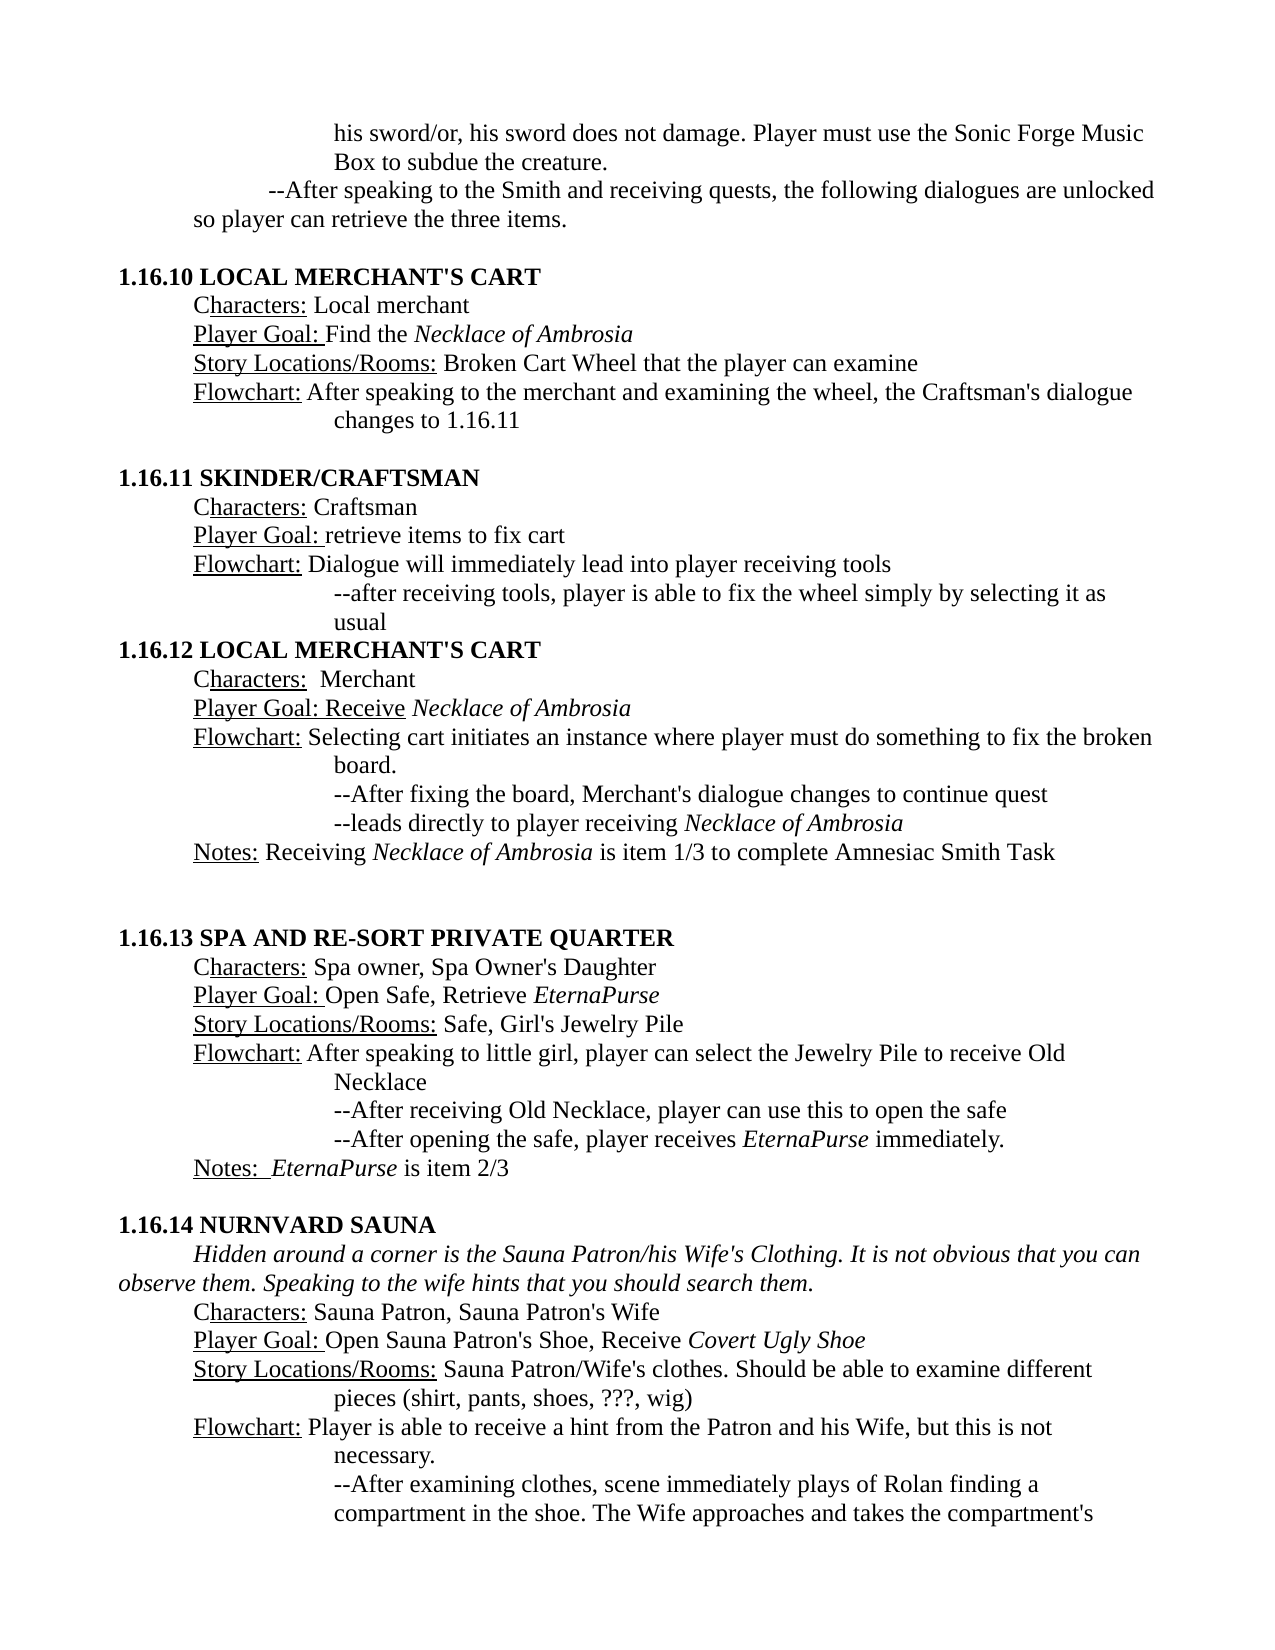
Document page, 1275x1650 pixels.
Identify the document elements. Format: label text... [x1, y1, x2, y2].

text Notes: Receiving Necklace of Ambrosia is item 1/3 to complete Amnesiac Smith Task [193, 837, 1157, 866]
text Notes: EternaPurse is item 2/3 [193, 1153, 1157, 1182]
text --After speaking to the Smith and receiving quests, the following dialogues are unlocked so player can retrieve the three items. [193, 176, 1157, 233]
text Flowchart: Player is able to receive a hint from the Patron and his Wife, but this is not necessary. [193, 1412, 1157, 1469]
text --After opening the safe, player receives EternaPurse immediately. [193, 1124, 1157, 1153]
text 1.16.13 SPA AND RE-SORT PRIVATE QUARTER [118, 923, 1157, 952]
text his sword/or, his sword does not damage. Player must use the Sonic Forge Music Box to subdue the creature. [193, 118, 1157, 176]
text Story Locations/Rooms: Safe, Girl's Jewelry Pile [193, 1009, 1157, 1038]
text --After examining clothes, scene immediately plays of Rolan finding a compartment in the shoe. The Wife approaches and takes the compartment's [193, 1469, 1157, 1527]
text Flowchart: After speaking to the merchant and examining the wheel, the Craftsman's dialogue changes to 1.16.11 [193, 377, 1157, 434]
text Story Locations/Rooms: Broken Cart Wheel that the player can examine [193, 348, 1157, 377]
text Characters: Merchant [193, 664, 1157, 693]
text 1.16.12 LOCAL MERCHANT'S CART [118, 636, 1157, 664]
text --After fixing the board, Merchant's dialogue changes to continue quest [193, 779, 1157, 808]
text Characters: Sauna Patron, Sauna Patron's Wife [193, 1297, 1157, 1326]
text Player Goal: Open Sauna Patron's Shoe, Receive Covert Ugly Shoe [193, 1326, 1157, 1354]
text Player Goal: Open Safe, Retrieve EternaPurse [193, 981, 1157, 1009]
text Flowchart: Dialogue will immediately lead into player receiving tools [193, 549, 1157, 578]
text 1.16.14 NURNVARD SAUNA [118, 1211, 1157, 1239]
text Characters: Craftsman [193, 492, 1157, 521]
text --after receiving tools, player is able to fix the wheel simply by selecting it as usual [193, 578, 1157, 636]
text --leads directly to player receiving Necklace of Ambrosia [193, 808, 1157, 837]
text Characters: Spa owner, Spa Owner's Daughter [193, 952, 1157, 981]
text Player Goal: Find the Necklace of Ambrosia [193, 319, 1157, 348]
text Player Goal: Receive Necklace of Ambrosia [193, 693, 1157, 722]
text Flowchart: After speaking to little girl, player can select the Jewelry Pile to receive Old Necklace [193, 1038, 1157, 1096]
text Hidden around a corner is the Sauna Patron/his Wife's Clothing. It is not obvious that you can observe them. Speaking to the wife hints that you should search them. [118, 1239, 1157, 1297]
text --After receiving Old Necklace, player can use this to open the safe [193, 1096, 1157, 1124]
text Player Goal: retrieve items to fix cart [193, 521, 1157, 549]
text Story Locations/Rooms: Sauna Patron/Wife's clothes. Should be able to examine different pieces (shirt, pants, shoes, ???, wig) [193, 1354, 1157, 1412]
text Flowchart: Selecting cart initiates an instance where player must do something to fix the broken board. [193, 722, 1157, 779]
text 1.16.10 LOCAL MERCHANT'S CART [118, 262, 1157, 291]
text 1.16.11 SKINDER/CRAFTSMAN [118, 463, 1157, 492]
text Characters: Local merchant [193, 291, 1157, 319]
